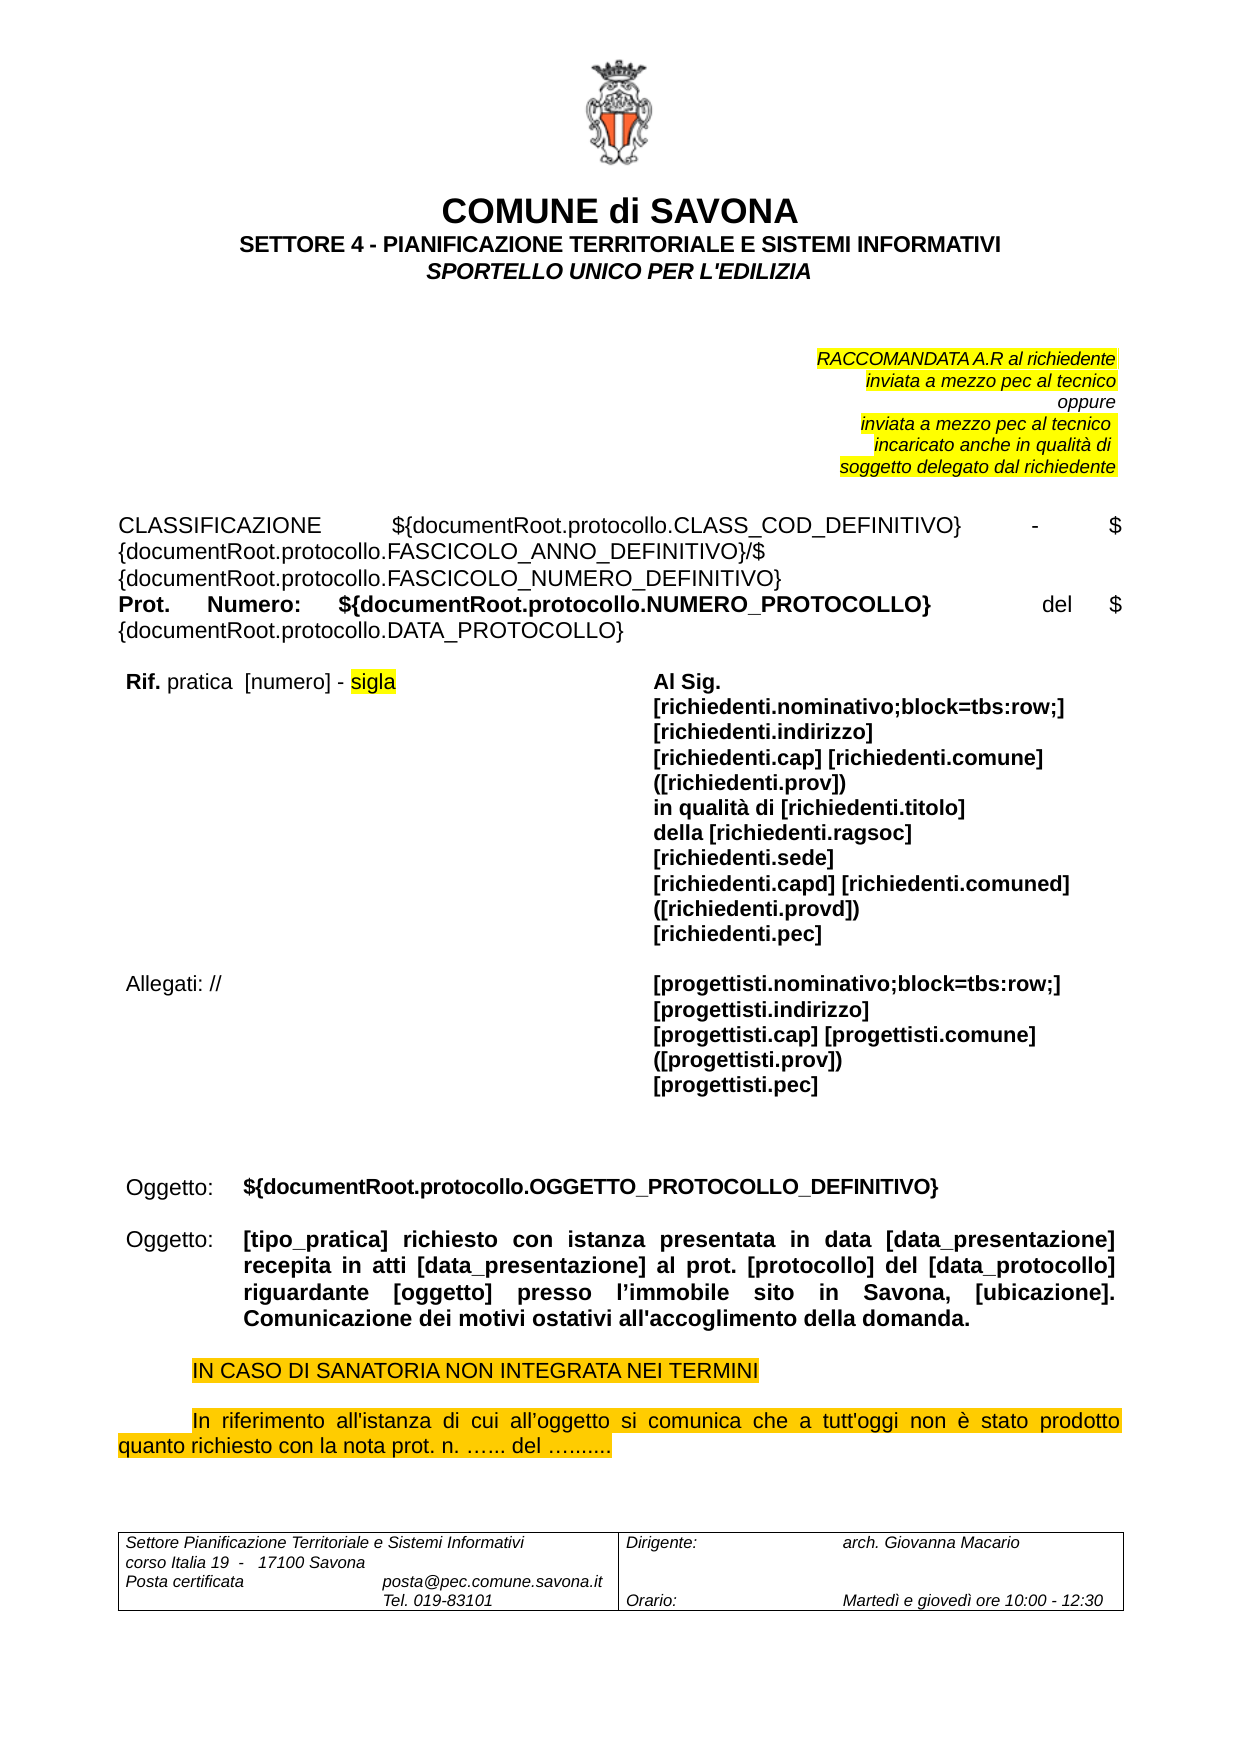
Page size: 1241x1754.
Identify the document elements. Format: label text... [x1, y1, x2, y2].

text CLASSIFICAZIONE ${documentRoot.protocollo.CLASS_COD_DEFINITIVO} - ${documentRoot.protocollo.FASCICOLO_ANNO_DEFINITIVO}/${documentRoot.protocollo.FASCICOLO_NUMERO_DEFINITIVO} [118, 512, 1122, 591]
table_header Oggetto: [118, 1226, 236, 1331]
table_header [tipo_pratica] richiesto con istanza presentata in data [data_presentazione] recepita in atti [data_presentazione] al prot. [protocollo] del [data_protocollo] riguardante [oggetto] presso l’immobile sito in Savona, [ubicazione]. Comunicazione dei motivi ostativi all'accoglimento della domanda. [236, 1226, 1123, 1331]
table_header ${documentRoot.protocollo.OGGETTO_PROTOCOLLO_DEFINITIVO} [236, 1174, 1123, 1201]
table_cell [progettisti.nominativo;block=tbs:row;] [progettisti.indirizzo] [progettisti.cap] [progettisti.comune] ([progettisti.prov]) [progettisti.pec] [646, 971, 1119, 1124]
text Prot. Numero: ${documentRoot.protocollo.NUMERO_PROTOCOLLO} del ${documentRoot.protocollo.DATA_PROTOCOLLO} [118, 591, 1122, 644]
text IN CASO DI SANATORIA NON INTEGRATA NEI TERMINI [118, 1357, 1122, 1383]
table_header [451, 669, 646, 971]
table_cell [451, 971, 646, 1124]
table_header Al Sig. [richiedenti.nominativo;block=tbs:row;] [richiedenti.indirizzo] [richiedenti.cap] [richiedenti.comune] ([richiedenti.prov]) in qualità di [richiedenti.titolo] della [richiedenti.ragsoc] [richiedenti.sede] [richiedenti.capd] [richiedenti.comuned] ([richiedenti.provd]) [richiedenti.pec] [646, 669, 1119, 971]
table_header [118, 342, 644, 483]
table_header Oggetto: [118, 1174, 236, 1201]
text In riferimento all'istanza di cui all’oggetto si comunica che a tutt'oggi non è stato prodotto quanto richiesto con la nota prot. n. …... del …....... [118, 1408, 1122, 1458]
table_header Rif. pratica [numero] - sigla [118, 669, 451, 971]
table_cell Allegati: // [118, 971, 451, 1124]
table_header RACCOMANDATA A.R al richiedente inviata a mezzo pec al tecnico oppure inviata a mezzo pec al tecnico incaricato anche in qualità di soggetto delegato dal richiedente [644, 342, 1123, 483]
picture [507, 54, 733, 182]
